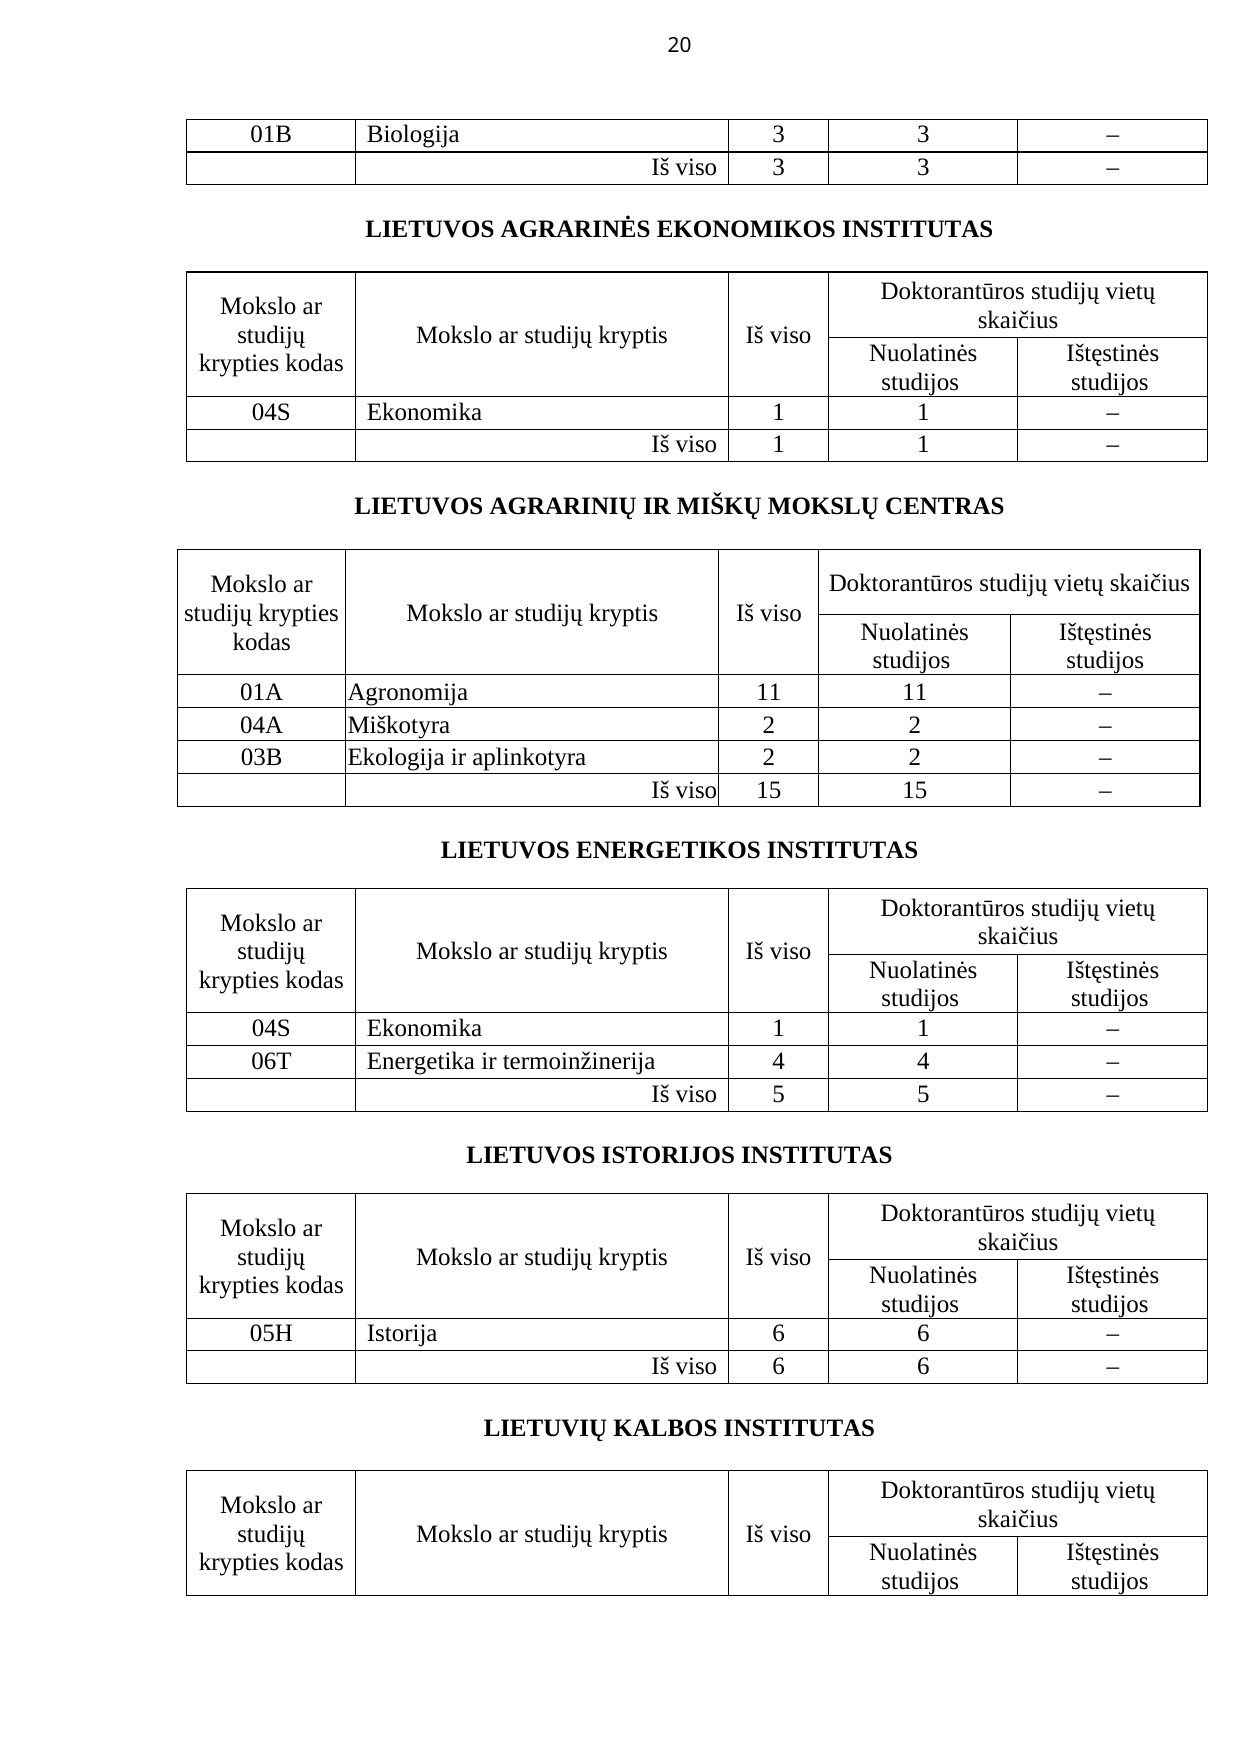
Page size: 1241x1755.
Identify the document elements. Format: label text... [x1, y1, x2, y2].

table_header Mokslo ar studijų kryptis [356, 1471, 728, 1594]
table_cell 05H [187, 1319, 355, 1350]
table_cell 2 [719, 708, 818, 740]
table_header Doktorantūros studijų vietų skaičius [819, 550, 1199, 614]
table_cell – [1011, 708, 1199, 740]
table_cell Ištęstinės studijos [1018, 1537, 1207, 1594]
table_cell 5 [829, 1079, 1017, 1111]
text LIETUVOS ENERGETIKOS INSTITUTAS [177, 835, 1182, 864]
table_cell Ekonomika [356, 1013, 728, 1045]
table_cell – [1018, 153, 1207, 184]
table_cell Iš viso [356, 1079, 728, 1111]
table_cell 1 [729, 430, 828, 461]
table_header Iš viso [719, 550, 818, 674]
table_cell 04S [187, 397, 355, 428]
table_cell [187, 153, 355, 184]
table_cell 3 [829, 120, 1017, 151]
table_cell Energetika ir termoinžinerija [356, 1046, 728, 1078]
table_cell [187, 1079, 355, 1111]
table_cell Iš viso [346, 774, 718, 806]
table_header Mokslo ar studijų krypties kodas [178, 550, 345, 674]
table_cell – [1018, 1046, 1207, 1078]
table_cell Iš viso [356, 430, 728, 461]
table_cell 3 [829, 153, 1017, 184]
text LIETUVOS AGRARINIŲ IR MIŠKŲ MOKSLŲ CENTRAS [177, 491, 1182, 520]
table_cell 2 [819, 708, 1010, 740]
table_header Mokslo ar studijų kryptis [346, 550, 718, 674]
table_cell Ištęstinės studijos [1011, 615, 1199, 674]
table_cell Nuolatinės studijos [829, 1260, 1017, 1317]
table_cell – [1018, 1351, 1207, 1383]
table_cell – [1018, 397, 1207, 428]
table_cell 2 [719, 741, 818, 773]
table_header Mokslo ar studijų krypties kodas [187, 889, 355, 1012]
table_cell – [1018, 1319, 1207, 1350]
table_cell – [1018, 1079, 1207, 1111]
table_cell 01A [178, 675, 345, 707]
table_cell Istorija [356, 1319, 728, 1350]
table_cell 1 [729, 1013, 828, 1045]
table_header Iš viso [729, 1471, 828, 1594]
table_cell – [1011, 774, 1199, 806]
table_cell Miškotyra [346, 708, 718, 740]
table_cell 1 [729, 397, 828, 428]
table_cell [187, 430, 355, 461]
table_cell Ištęstinės studijos [1018, 338, 1207, 396]
table_header Mokslo ar studijų krypties kodas [187, 273, 355, 396]
table_cell 6 [729, 1351, 828, 1383]
table_cell Agronomija [346, 675, 718, 707]
table_cell 6 [729, 1319, 828, 1350]
table_cell – [1018, 1013, 1207, 1045]
table_cell [178, 774, 345, 806]
table_cell 2 [819, 741, 1010, 773]
table_header Iš viso [729, 889, 828, 1012]
table_cell – [1018, 430, 1207, 461]
table_cell – [1011, 741, 1199, 773]
table_cell 3 [729, 153, 828, 184]
table_cell Ekonomika [356, 397, 728, 428]
table_cell – [1011, 675, 1199, 707]
table_header Iš viso [729, 1194, 828, 1317]
table_cell – [1018, 120, 1207, 151]
table_cell 6 [829, 1351, 1017, 1383]
table_cell Ekologija ir aplinkotyra [346, 741, 718, 773]
table_cell 5 [729, 1079, 828, 1111]
table_cell Nuolatinės studijos [819, 615, 1010, 674]
table_header Mokslo ar studijų krypties kodas [187, 1194, 355, 1317]
table_cell 1 [829, 430, 1017, 461]
table_cell 15 [819, 774, 1010, 806]
table_cell 03B [178, 741, 345, 773]
text LIETUVIŲ KALBOS INSTITUTAS [177, 1413, 1182, 1442]
table_cell Ištęstinės studijos [1018, 1260, 1207, 1317]
table_cell Nuolatinės studijos [829, 955, 1017, 1012]
table_cell [187, 1351, 355, 1383]
table_cell Ištęstinės studijos [1018, 955, 1207, 1012]
text LIETUVOS AGRARINĖS EKONOMIKOS INSTITUTAS [177, 214, 1182, 243]
table_cell 06T [187, 1046, 355, 1078]
table_header Mokslo ar studijų krypties kodas [187, 1471, 355, 1594]
table_cell Nuolatinės studijos [829, 338, 1017, 396]
table_header Doktorantūros studijų vietų skaičius [829, 1471, 1207, 1536]
table_cell 11 [819, 675, 1010, 707]
table_cell Iš viso [356, 153, 728, 184]
table_cell 11 [719, 675, 818, 707]
table_header Doktorantūros studijų vietų skaičius [829, 273, 1207, 337]
table_cell 4 [829, 1046, 1017, 1078]
table_cell 1 [829, 397, 1017, 428]
table_cell 15 [719, 774, 818, 806]
table_cell 3 [729, 120, 828, 151]
table_cell 01B [187, 120, 355, 151]
table_header Mokslo ar studijų kryptis [356, 889, 728, 1012]
table_header Iš viso [729, 273, 828, 396]
table_cell 4 [729, 1046, 828, 1078]
table_cell 6 [829, 1319, 1017, 1350]
table_header Doktorantūros studijų vietų skaičius [829, 889, 1207, 954]
table_cell Nuolatinės studijos [829, 1537, 1017, 1594]
table_cell 1 [829, 1013, 1017, 1045]
text LIETUVOS ISTORIJOS INSTITUTAS [177, 1141, 1182, 1169]
table_header Mokslo ar studijų kryptis [356, 273, 728, 396]
table_cell 04A [178, 708, 345, 740]
table_cell 04S [187, 1013, 355, 1045]
table_header Doktorantūros studijų vietų skaičius [829, 1194, 1207, 1259]
table_cell Biologija [356, 120, 728, 151]
table_header Mokslo ar studijų kryptis [356, 1194, 728, 1317]
table_cell Iš viso [356, 1351, 728, 1383]
